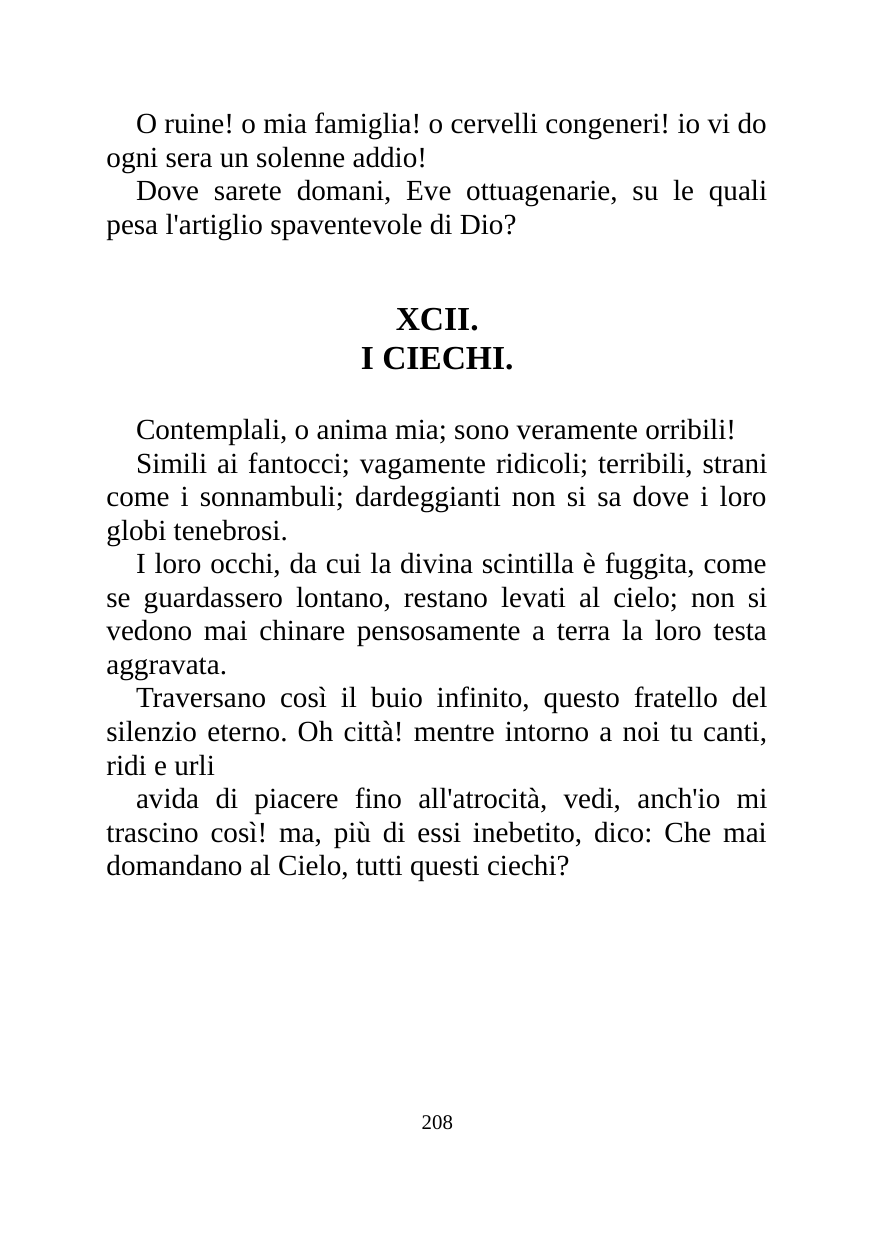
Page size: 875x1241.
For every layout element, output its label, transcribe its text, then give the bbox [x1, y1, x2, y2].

text O ruine! o mia famiglia! o cervelli congeneri! io vi do ogni sera un solenne addio! [106, 106, 768, 173]
text Simili ai fantocci; vagamente ridicoli; terribili, strani come i sonnambuli; dardeggianti non si sa dove i loro globi tenebrosi. [106, 446, 768, 546]
text avida di piacere fino all'atrocità, vedi, anch'io mi trascino così! ma, più di essi inebetito, dico: Che mai domandano al Cielo, tutti questi ciechi? [106, 781, 768, 882]
text I loro occhi, da cui la divina scintilla è fuggita, come se guardassero lontano, restano levati al cielo; non si vedono mai chinare pensosamente a terra la loro testa aggravata. [106, 546, 768, 681]
text Traversano così il buio infinito, questo fratello del silenzio eterno. Oh città! mentre intorno a noi tu canti, ridi e urli [106, 681, 768, 781]
subtitle XCII. I CIECHI. [106, 299, 768, 377]
text Contemplali, o anima mia; sono veramente orribili! [106, 412, 768, 446]
text Dove sarete domani, Eve ottuagenarie, su le quali pesa l'artiglio spaventevole di Dio? [106, 173, 768, 240]
